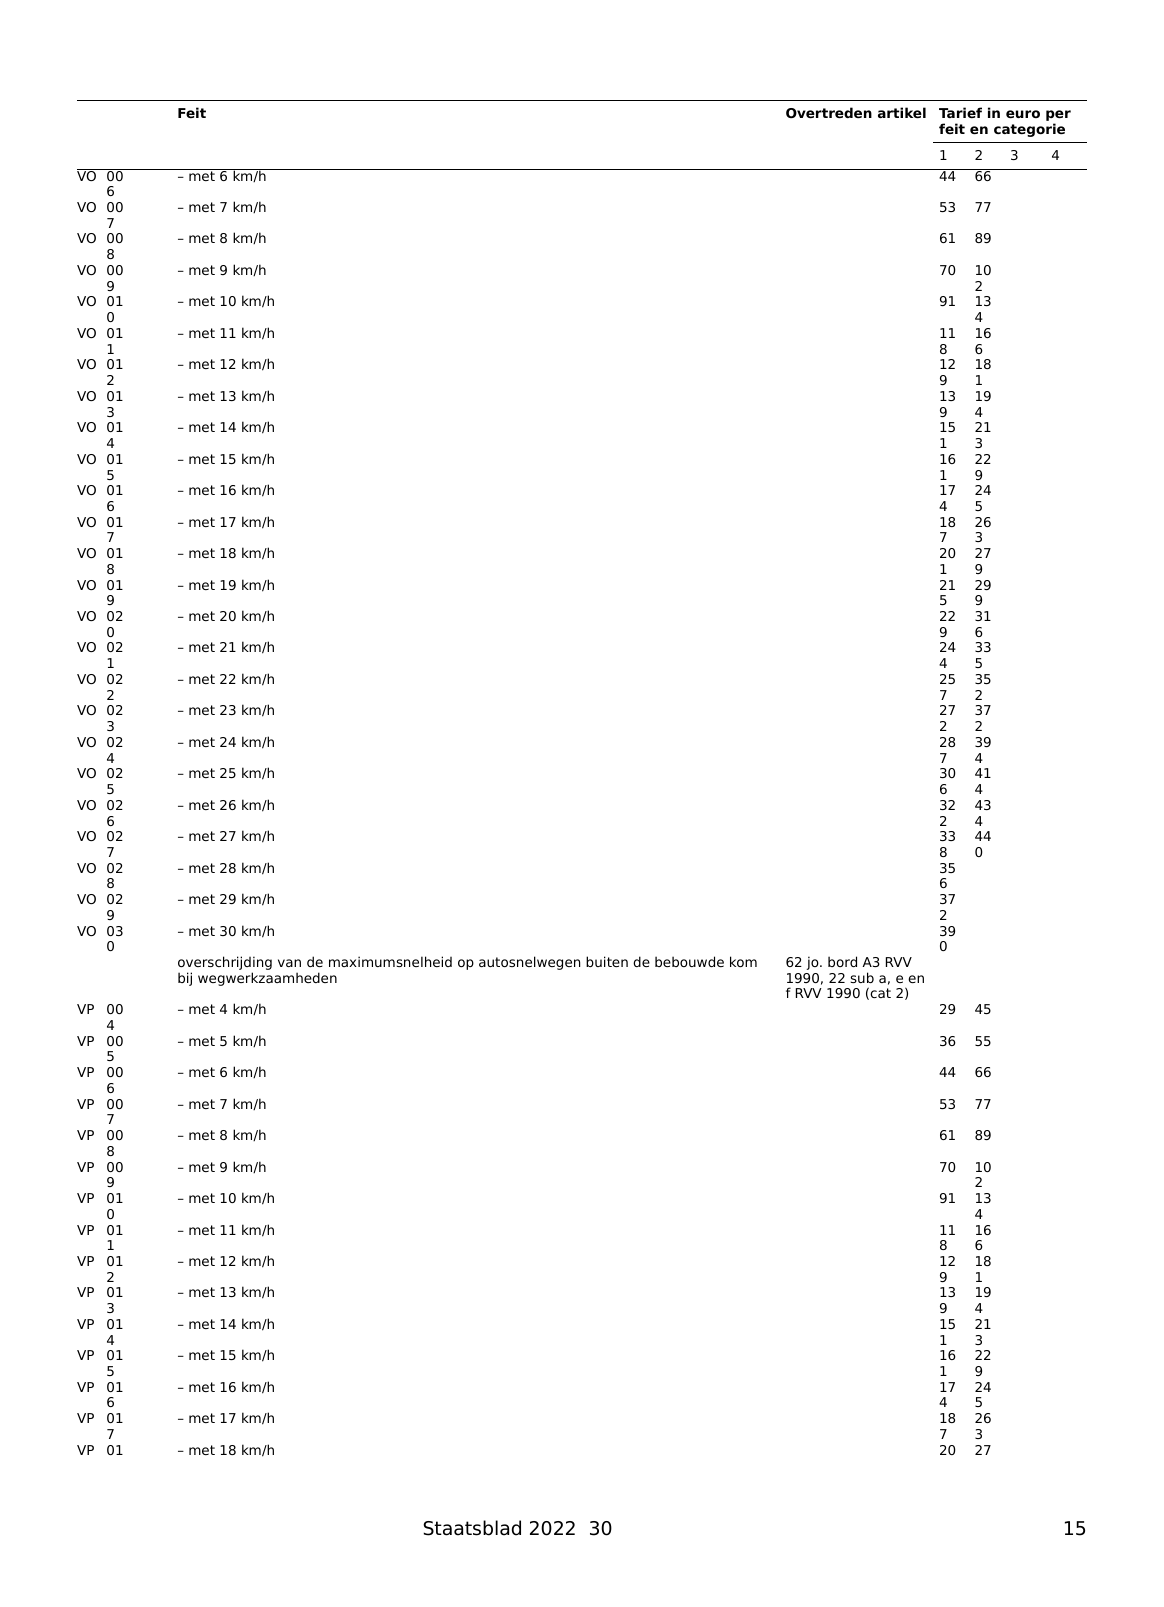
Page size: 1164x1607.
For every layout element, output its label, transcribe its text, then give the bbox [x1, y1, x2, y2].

table_cell [136, 1411, 171, 1442]
table_cell 394 [969, 735, 1004, 766]
table_cell [780, 1380, 933, 1411]
table_cell [136, 170, 171, 200]
table_cell 151 [933, 1317, 968, 1348]
table_cell – met 18 km/h [171, 1443, 779, 1458]
table_cell [969, 955, 1004, 1002]
table_cell 414 [969, 766, 1004, 798]
table_cell 4 [1045, 143, 1087, 168]
table_cell [1004, 1065, 1045, 1096]
table_cell [1045, 892, 1087, 923]
table_cell 45 [969, 1002, 1004, 1033]
table_cell [780, 483, 933, 514]
table_cell – met 12 km/h [171, 1254, 779, 1285]
table_cell 139 [933, 1285, 968, 1317]
table_cell [780, 231, 933, 263]
table_cell 024 [100, 735, 136, 766]
table_cell [1004, 515, 1045, 546]
table_cell VO [77, 861, 100, 892]
table_cell [780, 1002, 933, 1033]
table_cell [136, 1317, 171, 1348]
table_cell 272 [933, 703, 968, 735]
table_cell 61 [933, 231, 968, 263]
table_cell [780, 892, 933, 923]
table_cell 008 [100, 1128, 136, 1159]
table_cell [780, 1128, 933, 1159]
table_cell 352 [969, 672, 1004, 703]
table_cell [780, 1443, 933, 1458]
table_cell [136, 672, 171, 703]
table_cell 020 [100, 609, 136, 640]
table_cell [1045, 798, 1087, 829]
table_cell [780, 263, 933, 294]
table_cell [780, 1222, 933, 1254]
table_cell [1004, 955, 1045, 1002]
table_cell – met 9 km/h [171, 263, 779, 294]
table_cell [136, 452, 171, 483]
table_cell 017 [100, 1411, 136, 1442]
table_cell 213 [969, 1317, 1004, 1348]
table_cell – met 20 km/h [171, 609, 779, 640]
table_cell – met 6 km/h [171, 170, 779, 200]
table_cell [1004, 766, 1045, 798]
table_cell 181 [969, 357, 1004, 389]
table_cell [136, 1254, 171, 1285]
table_cell 244 [933, 640, 968, 672]
table_cell [1045, 672, 1087, 703]
table_cell [969, 861, 1004, 892]
table_cell – met 9 km/h [171, 1159, 779, 1191]
table_cell 005 [100, 1034, 136, 1065]
table_cell [1045, 1191, 1087, 1222]
table_cell [136, 924, 171, 955]
table_cell VO [77, 200, 100, 231]
table_cell [136, 766, 171, 798]
table_cell – met 12 km/h [171, 357, 779, 389]
table_cell [1004, 326, 1045, 357]
table_cell [1045, 389, 1087, 420]
table_cell [780, 703, 933, 735]
table_cell – met 4 km/h [171, 1002, 779, 1033]
table_cell 91 [933, 294, 968, 326]
table_cell – met 13 km/h [171, 1285, 779, 1317]
table_cell [136, 578, 171, 609]
table_cell [136, 640, 171, 672]
table_cell [1045, 640, 1087, 672]
table_cell [77, 142, 100, 168]
table_cell [136, 389, 171, 420]
table_cell [136, 1002, 171, 1033]
table_cell 139 [933, 389, 968, 420]
table_cell – met 30 km/h [171, 924, 779, 955]
table_cell [1004, 389, 1045, 420]
table_cell – met 15 km/h [171, 1348, 779, 1379]
table_cell 245 [969, 1380, 1004, 1411]
table_cell [1045, 735, 1087, 766]
table_cell [136, 1348, 171, 1379]
table_cell 91 [933, 1191, 968, 1222]
table_cell 102 [969, 1159, 1004, 1191]
table_cell 229 [969, 452, 1004, 483]
table_cell [1045, 1128, 1087, 1159]
table_cell [136, 1159, 171, 1191]
table_cell 029 [100, 892, 136, 923]
table_cell [780, 798, 933, 829]
table_cell [136, 200, 171, 231]
table_cell [1045, 1254, 1087, 1285]
table_cell 015 [100, 1348, 136, 1379]
table_cell – met 8 km/h [171, 231, 779, 263]
table_cell VO [77, 231, 100, 263]
table_cell 194 [969, 389, 1004, 420]
table_cell 66 [969, 170, 1004, 200]
table_cell 161 [933, 1348, 968, 1379]
table_cell [1045, 766, 1087, 798]
table_cell [1045, 1096, 1087, 1128]
table_cell [1004, 1159, 1045, 1191]
table_cell 017 [100, 515, 136, 546]
table_cell [1004, 1254, 1045, 1285]
table_cell – met 15 km/h [171, 452, 779, 483]
table_cell 021 [100, 640, 136, 672]
table_cell 187 [933, 515, 968, 546]
table_cell [136, 829, 171, 861]
table_cell [1045, 1159, 1087, 1191]
table_cell 102 [969, 263, 1004, 294]
table_cell – met 27 km/h [171, 829, 779, 861]
table_cell [1004, 420, 1045, 452]
table_cell [100, 142, 136, 168]
table_cell 006 [100, 170, 136, 200]
table_cell [1004, 170, 1045, 200]
table_cell [1045, 200, 1087, 231]
table_cell [1045, 578, 1087, 609]
table_cell [1004, 294, 1045, 326]
table_cell 335 [969, 640, 1004, 672]
table_header [136, 101, 171, 142]
table_header [100, 101, 136, 142]
table_cell [136, 142, 171, 168]
table_cell [780, 829, 933, 861]
table_cell – met 11 km/h [171, 326, 779, 357]
table_cell VO [77, 420, 100, 452]
table_cell 29 [933, 1002, 968, 1033]
table_cell VP [77, 1380, 100, 1411]
table_cell [1045, 231, 1087, 263]
table_cell [780, 1065, 933, 1096]
table_cell 62 jo. bord A3 RVV 1990, 22 sub a, e en f RVV 1990 (cat 2) [780, 955, 933, 1002]
table_cell [780, 672, 933, 703]
table_cell [1004, 578, 1045, 609]
table_cell 229 [969, 1348, 1004, 1379]
table_cell VP [77, 1317, 100, 1348]
table_cell 174 [933, 1380, 968, 1411]
table_cell [780, 1317, 933, 1348]
table_header Tarief in euro per feit en categorie [933, 101, 1087, 142]
table_cell VO [77, 924, 100, 955]
table_cell [780, 200, 933, 231]
table_cell [1004, 1380, 1045, 1411]
table_cell [1045, 1380, 1087, 1411]
table_cell [136, 357, 171, 389]
table_cell – met 16 km/h [171, 1380, 779, 1411]
table_cell 012 [100, 1254, 136, 1285]
table_cell 53 [933, 200, 968, 231]
table_cell [780, 1096, 933, 1128]
table_cell 181 [969, 1254, 1004, 1285]
table_cell 161 [933, 452, 968, 483]
table_cell 022 [100, 672, 136, 703]
table_cell [1045, 1411, 1087, 1442]
table_cell – met 18 km/h [171, 546, 779, 577]
table_cell [1045, 703, 1087, 735]
table_cell 440 [969, 829, 1004, 861]
table_cell 215 [933, 578, 968, 609]
table_cell [780, 357, 933, 389]
table_cell [780, 640, 933, 672]
table_cell 118 [933, 326, 968, 357]
table_cell [136, 1443, 171, 1458]
table_cell VP [77, 1411, 100, 1442]
table_header [77, 101, 100, 142]
table_cell 194 [969, 1285, 1004, 1317]
table_cell 013 [100, 1285, 136, 1317]
table_cell [780, 609, 933, 640]
table_cell 134 [969, 294, 1004, 326]
table_cell [780, 1348, 933, 1379]
table_cell 322 [933, 798, 968, 829]
table_cell [1045, 955, 1087, 1002]
table_cell [1004, 1443, 1045, 1458]
table_cell – met 6 km/h [171, 1065, 779, 1096]
table_cell [1045, 1348, 1087, 1379]
table_cell 015 [100, 452, 136, 483]
table_cell VO [77, 263, 100, 294]
table_cell [1045, 515, 1087, 546]
table_cell 316 [969, 609, 1004, 640]
table_cell VP [77, 1065, 100, 1096]
table_cell VO [77, 735, 100, 766]
table_cell [171, 142, 779, 168]
table_cell – met 16 km/h [171, 483, 779, 514]
table_cell [1045, 1034, 1087, 1065]
table_cell 263 [969, 1411, 1004, 1442]
table_cell [1004, 1222, 1045, 1254]
table_header Overtreden artikel [780, 101, 933, 142]
table_cell [77, 955, 100, 1002]
table_cell 01 [100, 1443, 136, 1458]
table_cell [1045, 1002, 1087, 1033]
table_cell 030 [100, 924, 136, 955]
table_cell [780, 1254, 933, 1285]
table_cell VP [77, 1222, 100, 1254]
table_cell [136, 955, 171, 1002]
table_cell 3 [1004, 143, 1045, 168]
table_cell [1004, 1411, 1045, 1442]
table_cell – met 5 km/h [171, 1034, 779, 1065]
table_cell – met 17 km/h [171, 515, 779, 546]
table_cell 023 [100, 703, 136, 735]
table_cell 025 [100, 766, 136, 798]
table_cell [1004, 546, 1045, 577]
table_cell VP [77, 1443, 100, 1458]
table_cell [1004, 483, 1045, 514]
table_cell [1004, 357, 1045, 389]
table_cell VO [77, 766, 100, 798]
table_cell [100, 955, 136, 1002]
table_cell VP [77, 1002, 100, 1033]
table_cell [1004, 640, 1045, 672]
table_cell [136, 1285, 171, 1317]
table_cell [1004, 1096, 1045, 1128]
table_cell [1004, 1191, 1045, 1222]
table_cell [1004, 892, 1045, 923]
table_cell [1045, 483, 1087, 514]
table_cell – met 22 km/h [171, 672, 779, 703]
table_cell VO [77, 170, 100, 200]
table_cell – met 17 km/h [171, 1411, 779, 1442]
table_cell 257 [933, 672, 968, 703]
table_cell VP [77, 1285, 100, 1317]
table_cell 44 [933, 1065, 968, 1096]
table_cell 306 [933, 766, 968, 798]
table_cell 229 [933, 609, 968, 640]
table_cell 014 [100, 1317, 136, 1348]
table_cell 70 [933, 263, 968, 294]
table_cell – met 24 km/h [171, 735, 779, 766]
table_cell [1004, 829, 1045, 861]
table_cell 010 [100, 1191, 136, 1222]
table_cell VO [77, 703, 100, 735]
table_cell [1004, 1285, 1045, 1317]
table_cell VO [77, 294, 100, 326]
table_cell 338 [933, 829, 968, 861]
table_cell 77 [969, 200, 1004, 231]
table_cell 174 [933, 483, 968, 514]
table_cell 245 [969, 483, 1004, 514]
table_cell VO [77, 357, 100, 389]
table_cell 026 [100, 798, 136, 829]
table_cell 166 [969, 326, 1004, 357]
table_cell 010 [100, 294, 136, 326]
table_cell 004 [100, 1002, 136, 1033]
table_cell [136, 703, 171, 735]
table_cell [136, 483, 171, 514]
table_cell [136, 735, 171, 766]
table_cell 013 [100, 389, 136, 420]
table_cell – met 29 km/h [171, 892, 779, 923]
table_cell [1045, 170, 1087, 200]
table_cell [1004, 263, 1045, 294]
table_cell 263 [969, 515, 1004, 546]
table_cell [780, 1159, 933, 1191]
table_cell – met 21 km/h [171, 640, 779, 672]
table_cell 201 [933, 546, 968, 577]
table_cell 011 [100, 1222, 136, 1254]
table_cell [780, 861, 933, 892]
table_cell [969, 924, 1004, 955]
table_cell 011 [100, 326, 136, 357]
table_cell VP [77, 1034, 100, 1065]
table_cell – met 10 km/h [171, 294, 779, 326]
table_cell – met 7 km/h [171, 1096, 779, 1128]
table_cell 129 [933, 1254, 968, 1285]
table_cell – met 13 km/h [171, 389, 779, 420]
table_cell VO [77, 483, 100, 514]
table_cell 279 [969, 546, 1004, 577]
table_cell [136, 326, 171, 357]
table_cell – met 23 km/h [171, 703, 779, 735]
table_cell [136, 892, 171, 923]
table_cell 028 [100, 861, 136, 892]
table_cell 166 [969, 1222, 1004, 1254]
table_cell 118 [933, 1222, 968, 1254]
table_cell [136, 861, 171, 892]
table_cell VO [77, 452, 100, 483]
table_cell [780, 578, 933, 609]
table_cell 151 [933, 420, 968, 452]
table_cell [780, 546, 933, 577]
table_cell – met 10 km/h [171, 1191, 779, 1222]
table_cell [780, 1034, 933, 1065]
table_cell [136, 798, 171, 829]
table_cell [780, 766, 933, 798]
table_cell [136, 231, 171, 263]
table_cell 434 [969, 798, 1004, 829]
table_cell – met 14 km/h [171, 420, 779, 452]
table_cell [136, 1096, 171, 1128]
table_cell [136, 546, 171, 577]
table_cell VP [77, 1348, 100, 1379]
table_cell [1045, 420, 1087, 452]
table_cell VP [77, 1254, 100, 1285]
table_cell [136, 1191, 171, 1222]
table_cell [1045, 861, 1087, 892]
table_cell [780, 735, 933, 766]
table_cell [1045, 294, 1087, 326]
table_cell 1 [933, 143, 968, 168]
table_cell [1045, 326, 1087, 357]
table_cell [1045, 924, 1087, 955]
table_cell [1004, 703, 1045, 735]
table_cell [1045, 829, 1087, 861]
table_cell 134 [969, 1191, 1004, 1222]
table_cell [1004, 1128, 1045, 1159]
table_cell 89 [969, 231, 1004, 263]
table_cell [136, 294, 171, 326]
table_cell 018 [100, 546, 136, 577]
table_cell 187 [933, 1411, 968, 1442]
table_cell VO [77, 609, 100, 640]
table_cell 019 [100, 578, 136, 609]
table_cell [780, 142, 933, 168]
table_cell 213 [969, 420, 1004, 452]
table_cell [136, 609, 171, 640]
table_cell 014 [100, 420, 136, 452]
table_cell [780, 326, 933, 357]
table_cell VO [77, 798, 100, 829]
table_cell – met 14 km/h [171, 1317, 779, 1348]
table_cell 008 [100, 231, 136, 263]
table_cell [1004, 1317, 1045, 1348]
table_cell [1045, 1443, 1087, 1458]
table_cell 61 [933, 1128, 968, 1159]
table_cell [1045, 452, 1087, 483]
table_cell [1045, 1285, 1087, 1317]
table_cell [1004, 798, 1045, 829]
table_cell 027 [100, 829, 136, 861]
table_cell [136, 263, 171, 294]
table_cell [780, 1285, 933, 1317]
table_cell 007 [100, 200, 136, 231]
table_cell [780, 170, 933, 200]
table_cell 44 [933, 170, 968, 200]
table_cell – met 26 km/h [171, 798, 779, 829]
table_cell [1004, 452, 1045, 483]
table_cell 70 [933, 1159, 968, 1191]
table_cell 012 [100, 357, 136, 389]
table_cell 89 [969, 1128, 1004, 1159]
table_cell [1045, 609, 1087, 640]
table_cell 356 [933, 861, 968, 892]
table_cell [1004, 1348, 1045, 1379]
table_cell 129 [933, 357, 968, 389]
table_cell [136, 1034, 171, 1065]
table_cell [780, 1411, 933, 1442]
table_cell 016 [100, 1380, 136, 1411]
table_cell – met 19 km/h [171, 578, 779, 609]
table_cell [136, 515, 171, 546]
table_cell 009 [100, 1159, 136, 1191]
table_cell 299 [969, 578, 1004, 609]
table_cell – met 28 km/h [171, 861, 779, 892]
table_cell VO [77, 578, 100, 609]
table_cell – met 25 km/h [171, 766, 779, 798]
table_cell [780, 294, 933, 326]
table_cell VO [77, 640, 100, 672]
table_cell – met 7 km/h [171, 200, 779, 231]
table_cell overschrijding van de maximumsnelheid op autosnelwegen buiten de bebouwde kom bij wegwerkzaamheden [171, 955, 779, 1002]
table_cell [780, 515, 933, 546]
table_cell [933, 955, 968, 1002]
table_cell VP [77, 1128, 100, 1159]
table_cell 007 [100, 1096, 136, 1128]
table_cell [136, 420, 171, 452]
table_cell VP [77, 1096, 100, 1128]
table_cell 006 [100, 1065, 136, 1096]
table_cell VP [77, 1191, 100, 1222]
table_cell VP [77, 1159, 100, 1191]
table_cell 009 [100, 263, 136, 294]
table_cell 016 [100, 483, 136, 514]
table_cell [1004, 200, 1045, 231]
table_cell 36 [933, 1034, 968, 1065]
table_cell VO [77, 515, 100, 546]
table_cell [1004, 231, 1045, 263]
table_cell 27 [969, 1443, 1004, 1458]
table_cell [969, 892, 1004, 923]
table_cell 53 [933, 1096, 968, 1128]
table_cell – met 8 km/h [171, 1128, 779, 1159]
table_cell 20 [933, 1443, 968, 1458]
table_cell [780, 389, 933, 420]
table_cell VO [77, 326, 100, 357]
table_cell 2 [969, 143, 1004, 168]
table_cell 55 [969, 1034, 1004, 1065]
table_cell [1004, 861, 1045, 892]
table_cell [780, 452, 933, 483]
table_cell [1045, 1222, 1087, 1254]
table_cell 372 [969, 703, 1004, 735]
table_cell [780, 420, 933, 452]
table_cell VO [77, 829, 100, 861]
table_cell – met 11 km/h [171, 1222, 779, 1254]
table_cell [136, 1065, 171, 1096]
table_cell [780, 1191, 933, 1222]
table_cell [136, 1222, 171, 1254]
table_cell 287 [933, 735, 968, 766]
table_cell [1045, 263, 1087, 294]
table_header Feit [171, 101, 779, 142]
table_cell [1004, 924, 1045, 955]
table_cell 77 [969, 1096, 1004, 1128]
table_cell VO [77, 892, 100, 923]
table_cell [136, 1128, 171, 1159]
table_cell VO [77, 389, 100, 420]
table_cell [1004, 609, 1045, 640]
table_cell [780, 924, 933, 955]
table_cell [1004, 1034, 1045, 1065]
table_cell [1004, 735, 1045, 766]
table_cell 390 [933, 924, 968, 955]
table_cell [1045, 546, 1087, 577]
table_cell [1004, 1002, 1045, 1033]
table_cell 66 [969, 1065, 1004, 1096]
table_cell [1045, 1065, 1087, 1096]
table_cell [1004, 672, 1045, 703]
table_cell 372 [933, 892, 968, 923]
table_cell [1045, 357, 1087, 389]
table_cell VO [77, 672, 100, 703]
table_cell [136, 1380, 171, 1411]
table_cell [1045, 1317, 1087, 1348]
table_cell VO [77, 546, 100, 577]
